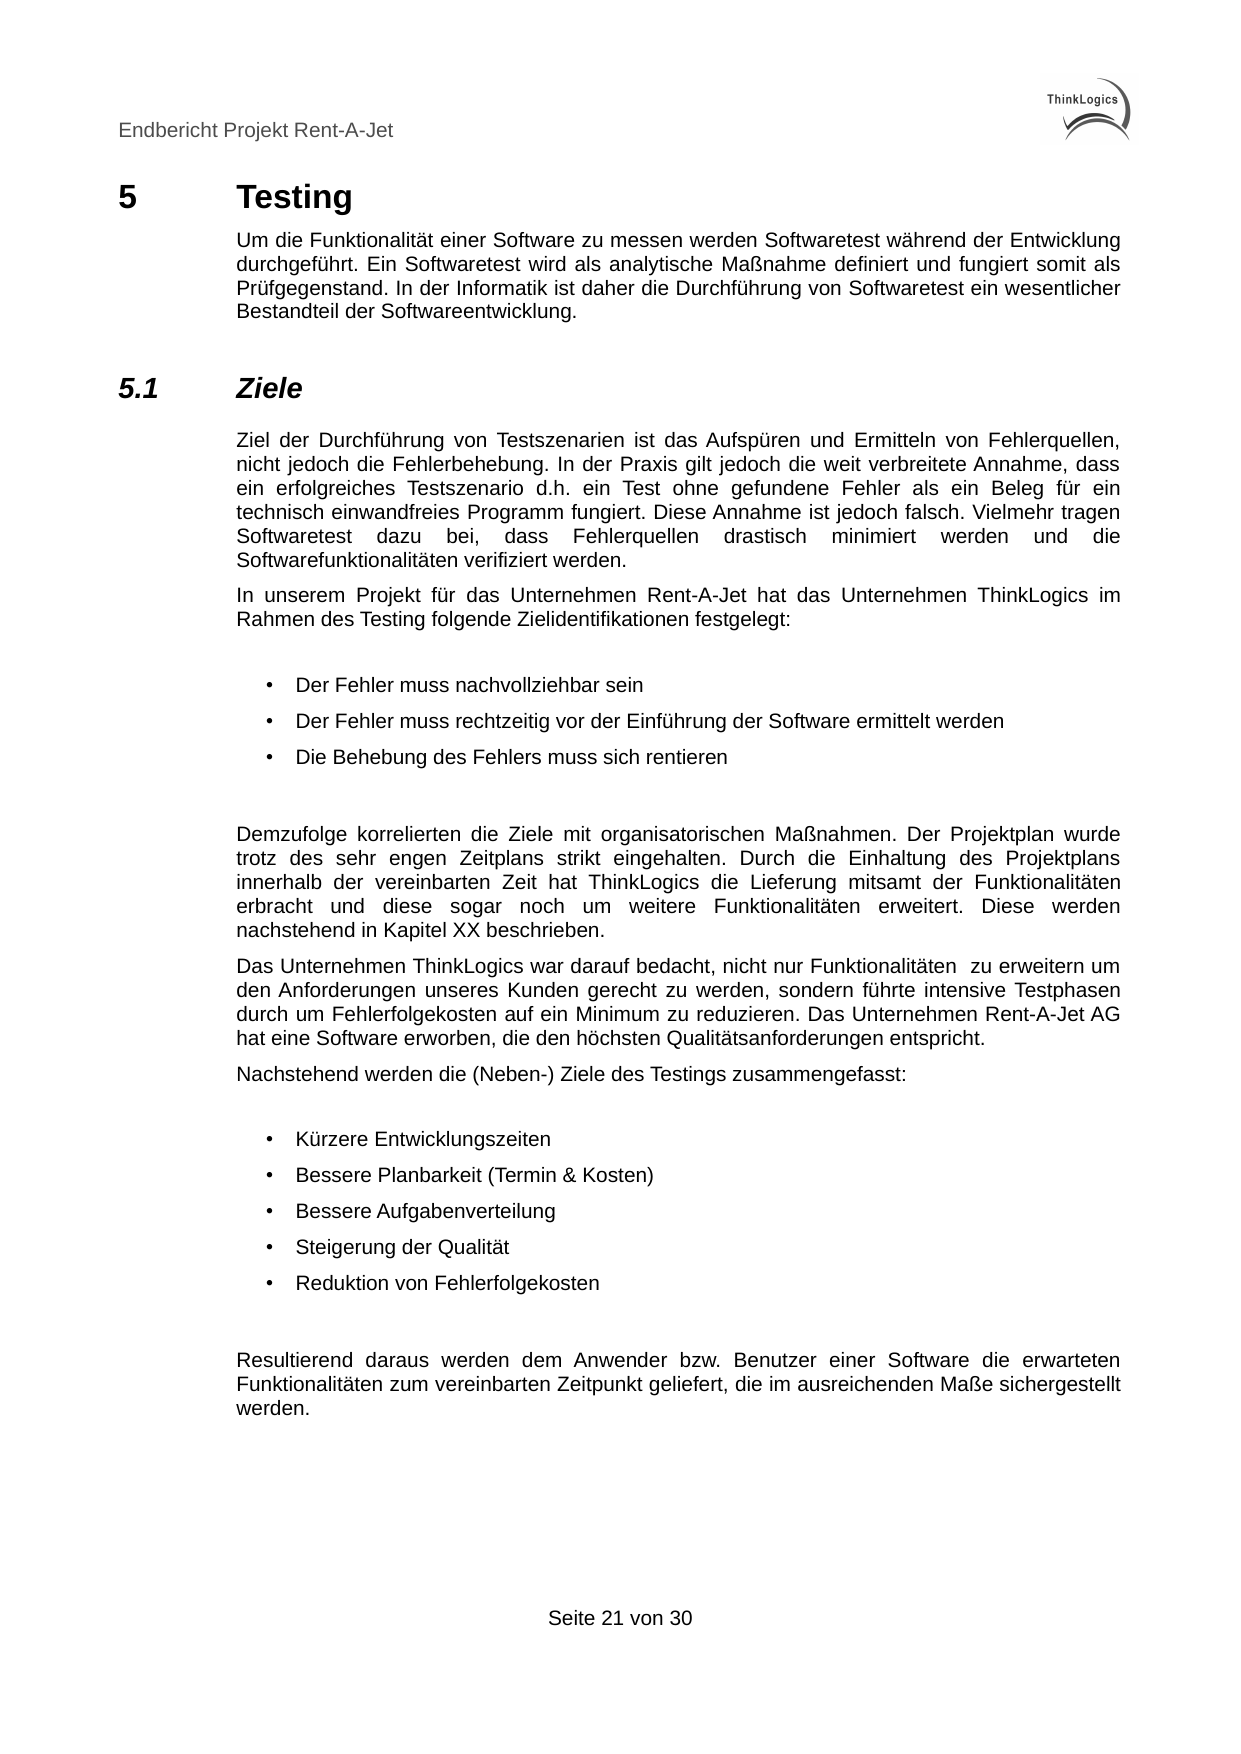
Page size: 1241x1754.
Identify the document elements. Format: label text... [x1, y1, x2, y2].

subtitle Ziele [118, 371, 1122, 404]
list Die Behebung des Fehlers muss sich rentieren [266, 745, 1122, 769]
subtitle Testing [118, 177, 1122, 216]
list Kürzere Entwicklungszeiten [266, 1127, 1122, 1151]
text Nachstehend werden die (Neben-) Ziele des Testings zusammengefasst: [236, 1061, 1122, 1085]
list Der Fehler muss rechtzeitig vor der Einführung der Software ermittelt werden [266, 709, 1122, 733]
text Das Unternehmen ThinkLogics war darauf bedacht, nicht nur Funktionalitäten zu erweitern um den Anforderungen unseres Kunden gerecht zu werden, sondern führte intensive Testphasen durch um Fehlerfolgekosten auf ein Minimum zu reduzieren. Das Unternehmen Rent-A-Jet AG hat eine Software erworben, die den höchsten Qualitätsanforderungen entspricht. [236, 954, 1122, 1049]
text Ziel der Durchführung von Testszenarien ist das Aufspüren und Ermitteln von Fehlerquellen, nicht jedoch die Fehlerbehebung. In der Praxis gilt jedoch die weit verbreitete Annahme, dass ein erfolgreiches Testszenario d.h. ein Test ohne gefundene Fehler als ein Beleg für ein technisch einwandfreies Programm fungiert. Diese Annahme ist jedoch falsch. Vielmehr tragen Softwaretest dazu bei, dass Fehlerquellen drastisch minimiert werden und die Softwarefunktionalitäten verifiziert werden. [236, 428, 1122, 571]
list Der Fehler muss nachvollziehbar sein [266, 673, 1122, 697]
list Bessere Aufgabenverteilung [266, 1199, 1122, 1223]
list Reduktion von Fehlerfolgekosten [266, 1271, 1122, 1295]
list Bessere Planbarkeit (Termin & Kosten) [266, 1163, 1122, 1187]
text Demzufolge korrelierten die Ziele mit organisatorischen Maßnahmen. Der Projektplan wurde trotz des sehr engen Zeitplans strikt eingehalten. Durch die Einhaltung des Projektplans innerhalb der vereinbarten Zeit hat ThinkLogics die Lieferung mitsamt der Funktionalitäten erbracht und diese sogar noch um weitere Funktionalitäten erweitert. Diese werden nachstehend in Kapitel XX beschrieben. [236, 822, 1122, 942]
text Resultierend daraus werden dem Anwender bzw. Benutzer einer Software die erwarteten Funktionalitäten zum vereinbarten Zeitpunkt geliefert, die im ausreichenden Maße sichergestellt werden. [236, 1348, 1122, 1420]
text In unserem Projekt für das Unternehmen Rent-A-Jet hat das Unternehmen ThinkLogics im Rahmen des Testing folgende Zielidentifikationen festgelegt: [236, 583, 1122, 631]
list Steigerung der Qualität [266, 1235, 1122, 1259]
text Um die Funktionalität einer Software zu messen werden Softwaretest während der Entwicklung durchgeführt. Ein Softwaretest wird als analytische Maßnahme definiert und fungiert somit als Prüfgegenstand. In der Informatik ist daher die Durchführung von Softwaretest ein wesentlicher Bestandteil der Softwareentwicklung. [236, 227, 1122, 323]
